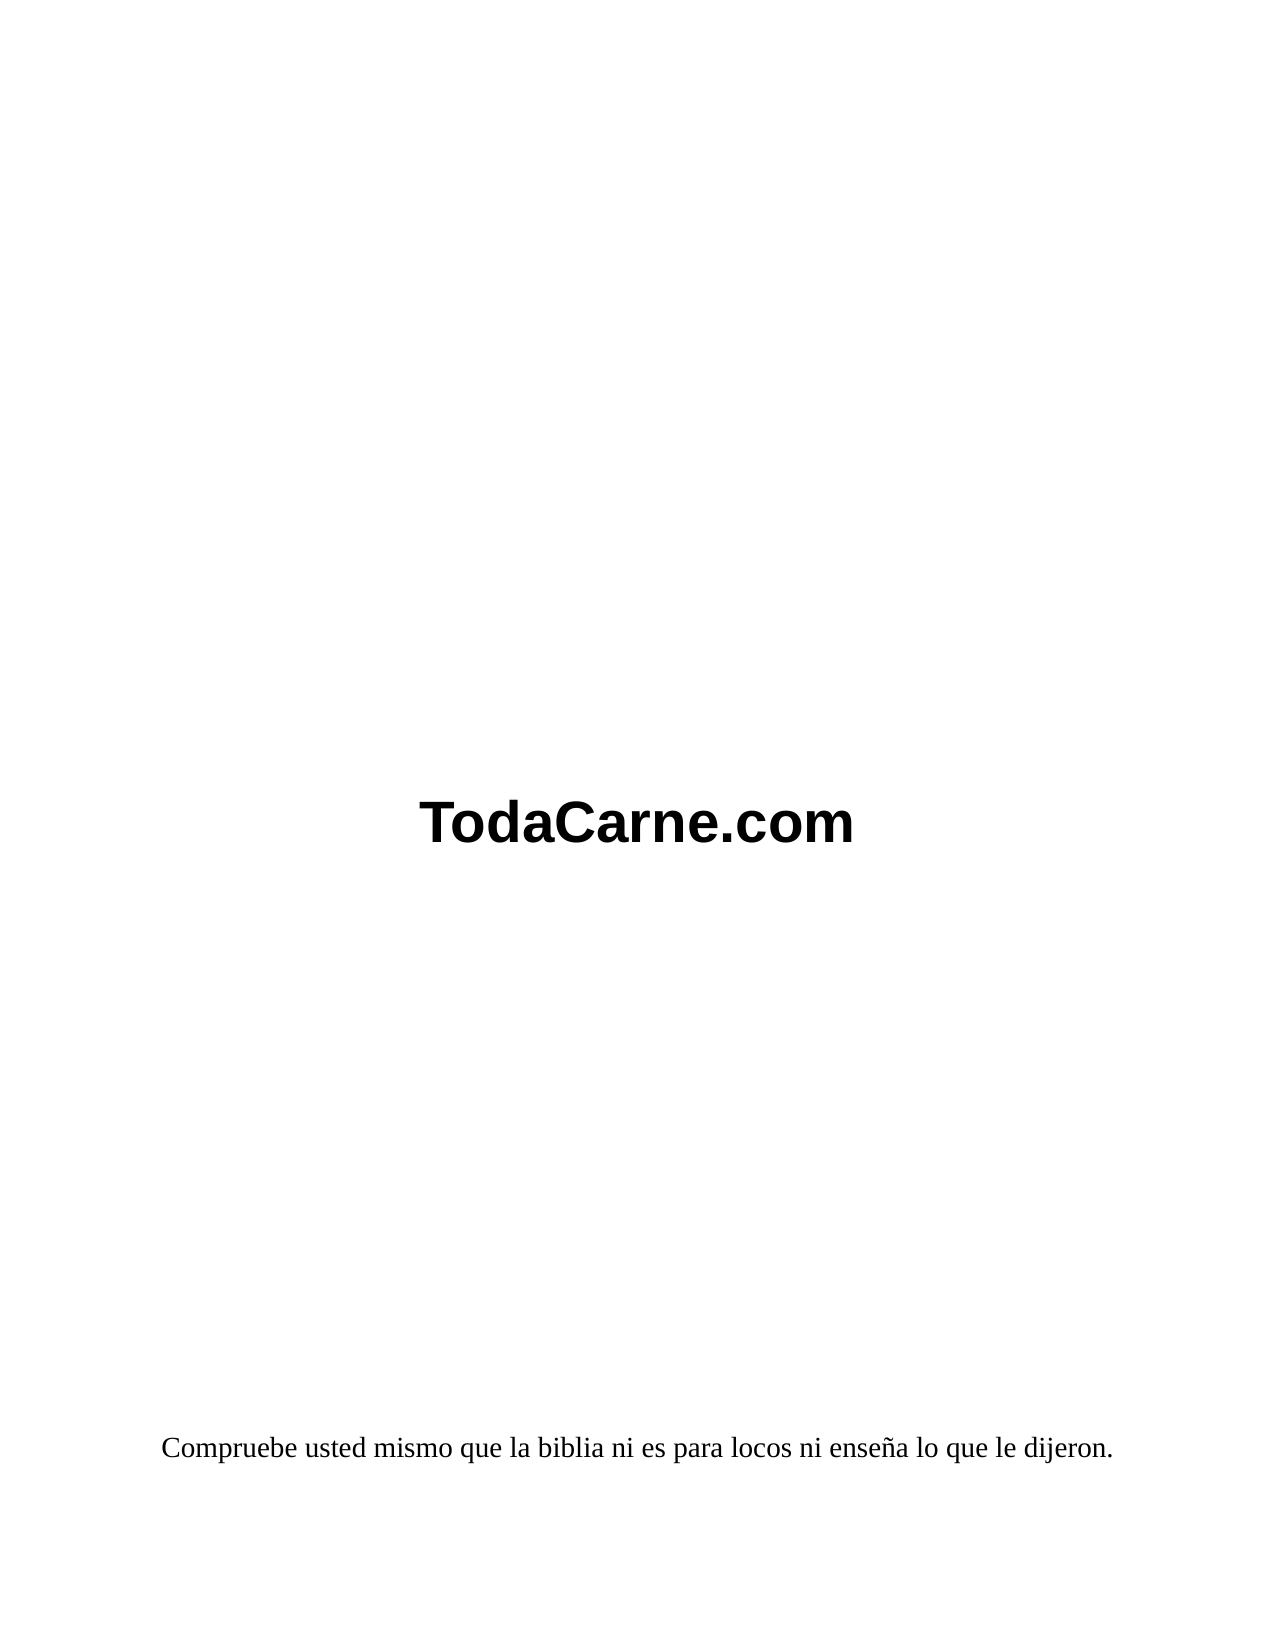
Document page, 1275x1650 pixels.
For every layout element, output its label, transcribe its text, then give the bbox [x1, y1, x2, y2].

subtitle TodaCarne.com [127, 788, 1148, 855]
text Compruebe usted mismo que la biblia ni es para locos ni enseña lo que le dijeron. [127, 1430, 1148, 1463]
